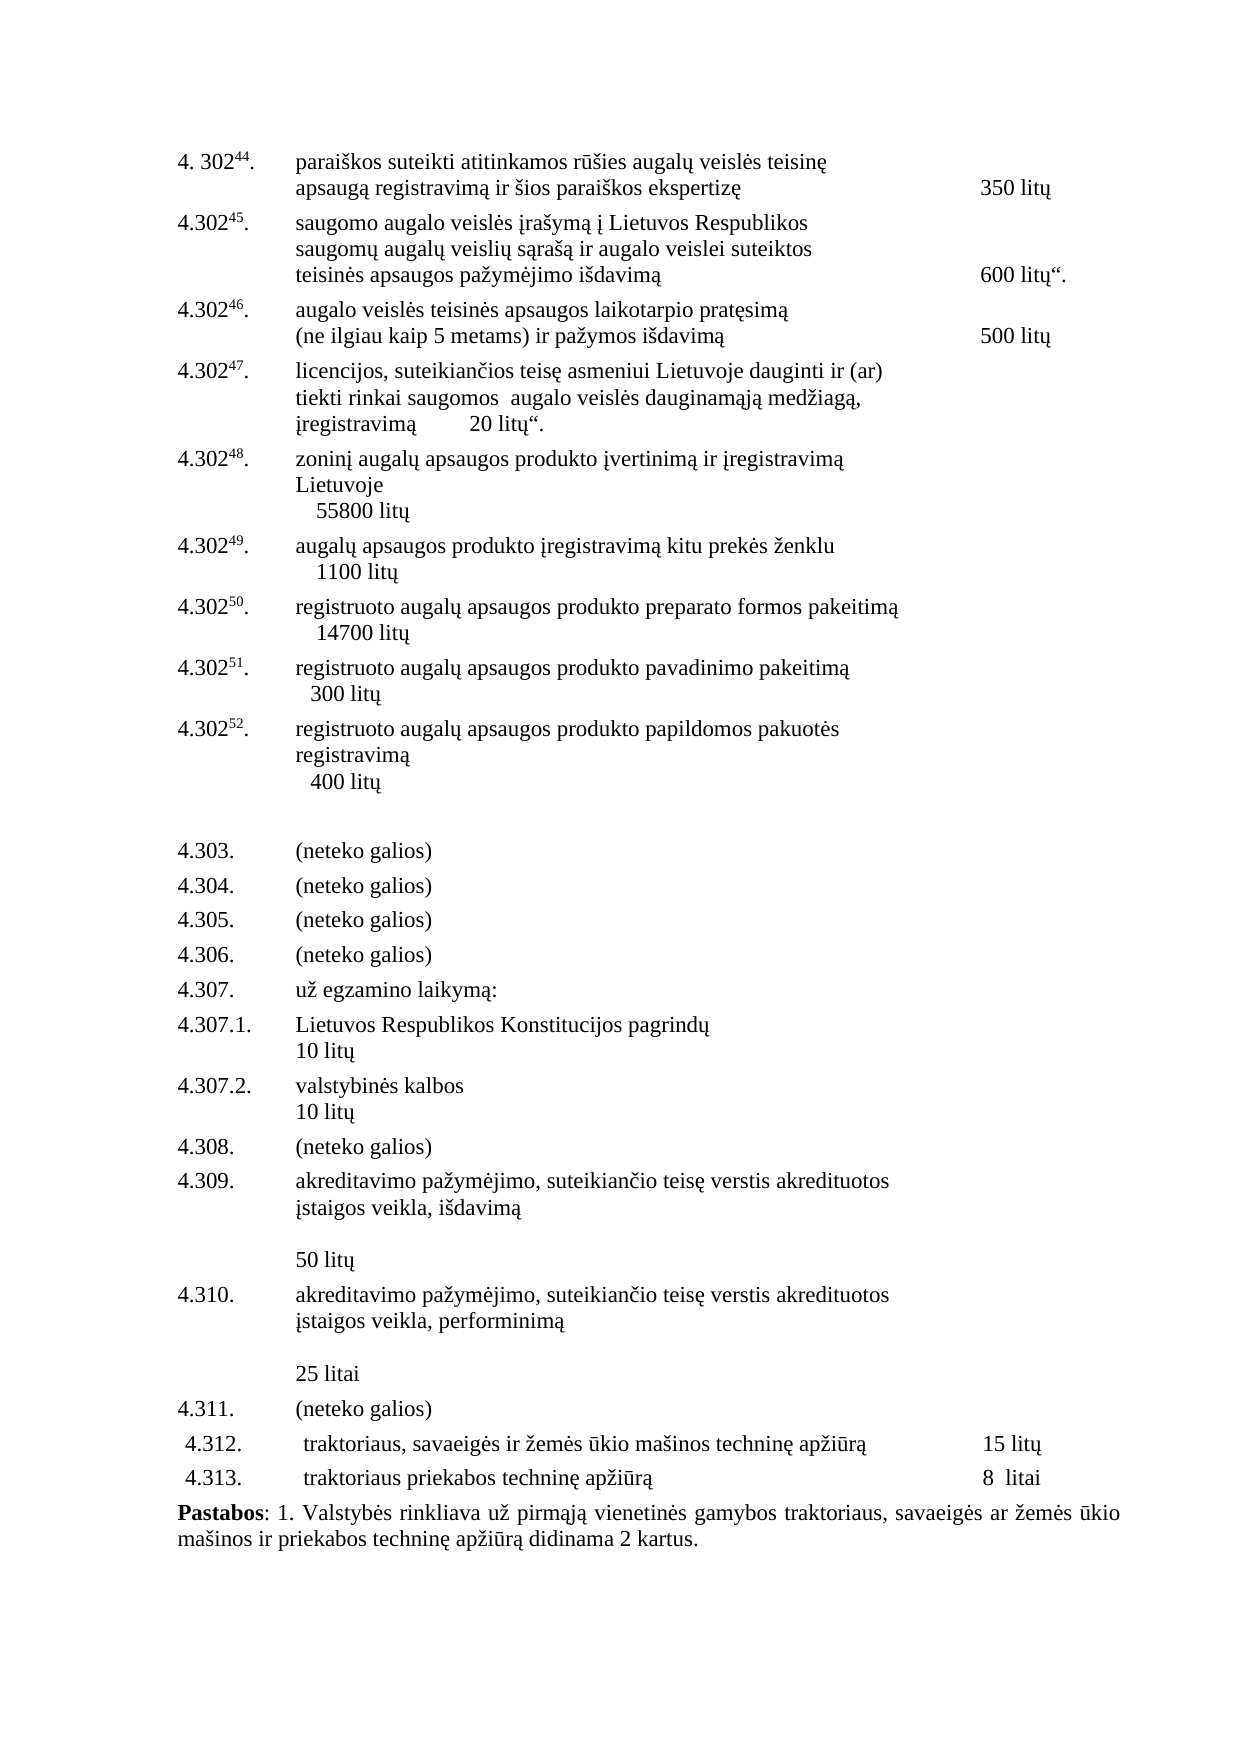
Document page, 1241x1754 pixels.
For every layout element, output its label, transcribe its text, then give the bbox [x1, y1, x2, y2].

text 4.30252. registruoto augalų apsaugos produkto papildomos pakuotės registravimą 400 litų [177, 715, 930, 794]
text 4.307. už egzamino laikymą: [177, 976, 945, 1002]
text 4.30247. licencijos, suteikiančios teisę asmeniui Lietuvoje dauginti ir (ar) tiekti rinkai saugomos augalo veislės dauginamąją medžiagą, įregistravimą 20 litų“. [177, 357, 930, 436]
text 4.30250. registruoto augalų apsaugos produkto preparato formos pakeitimą 14700 litų [177, 593, 930, 646]
text 4.304. (neteko galios) [177, 872, 945, 898]
text Pastabos: 1. Valstybės rinkliava už pirmąją vienetinės gamybos traktoriaus, savaeigės ar žemės ūkio mašinos ir priekabos techninę apžiūrą didinama 2 kartus. [177, 1499, 1122, 1552]
text 4.307.1. Lietuvos Respublikos Konstitucijos pagrindų 10 litų [177, 1011, 945, 1063]
text 4.310. akreditavimo pažymėjimo, suteikiančio teisę verstis akredituotos įstaigos veikla, performinimą 25 litai [177, 1281, 945, 1387]
text 4.305. (neteko galios) [177, 907, 945, 933]
text 4.30251. registruoto augalų apsaugos produkto pavadinimo pakeitimą 300 litų [177, 654, 930, 707]
text 4.30249. augalų apsaugos produkto įregistravimą kitu prekės ženklu 1100 litų [177, 532, 930, 585]
table_cell traktoriaus priekabos techninę apžiūrą [292, 1464, 971, 1499]
table_cell 4.313. [174, 1464, 292, 1499]
table_header 4.312. [174, 1430, 292, 1464]
text 4.307.2. valstybinės kalbos 10 litų [177, 1072, 945, 1124]
text 4.308. (neteko galios) [177, 1133, 945, 1159]
text 4.303. (neteko galios) [177, 837, 945, 863]
text 4.311. (neteko galios) [177, 1395, 945, 1421]
text 4.30246. augalo veislės teisinės apsaugos laikotarpio pratęsimą (ne ilgiau kaip 5 metams) ir pažymos išdavimą 500 litų [177, 296, 1122, 349]
text 4.30245. saugomo augalo veislės įrašymą į Lietuvos Respublikos saugomų augalų veislių sąrašą ir augalo veislei suteiktos teisinės apsaugos pažymėjimo išdavimą 600 litų“. [177, 209, 1122, 288]
text 4. 30244. paraiškos suteikti atitinkamos rūšies augalų veislės teisinę apsaugą registravimą ir šios paraiškos ekspertizę 350 litų [177, 148, 1122, 200]
table_header traktoriaus, savaeigės ir žemės ūkio mašinos techninę apžiūrą [292, 1430, 971, 1464]
text 4.309. akreditavimo pažymėjimo, suteikiančio teisę verstis akredituotos įstaigos veikla, išdavimą 50 litų [177, 1167, 945, 1273]
table_header 15 litų [971, 1430, 1144, 1464]
table_cell 8 litai [971, 1464, 1144, 1499]
text 4.306. (neteko galios) [177, 941, 945, 968]
text 4.30248. zoninį augalų apsaugos produkto įvertinimą ir įregistravimą Lietuvoje 55800 litų [177, 444, 930, 524]
